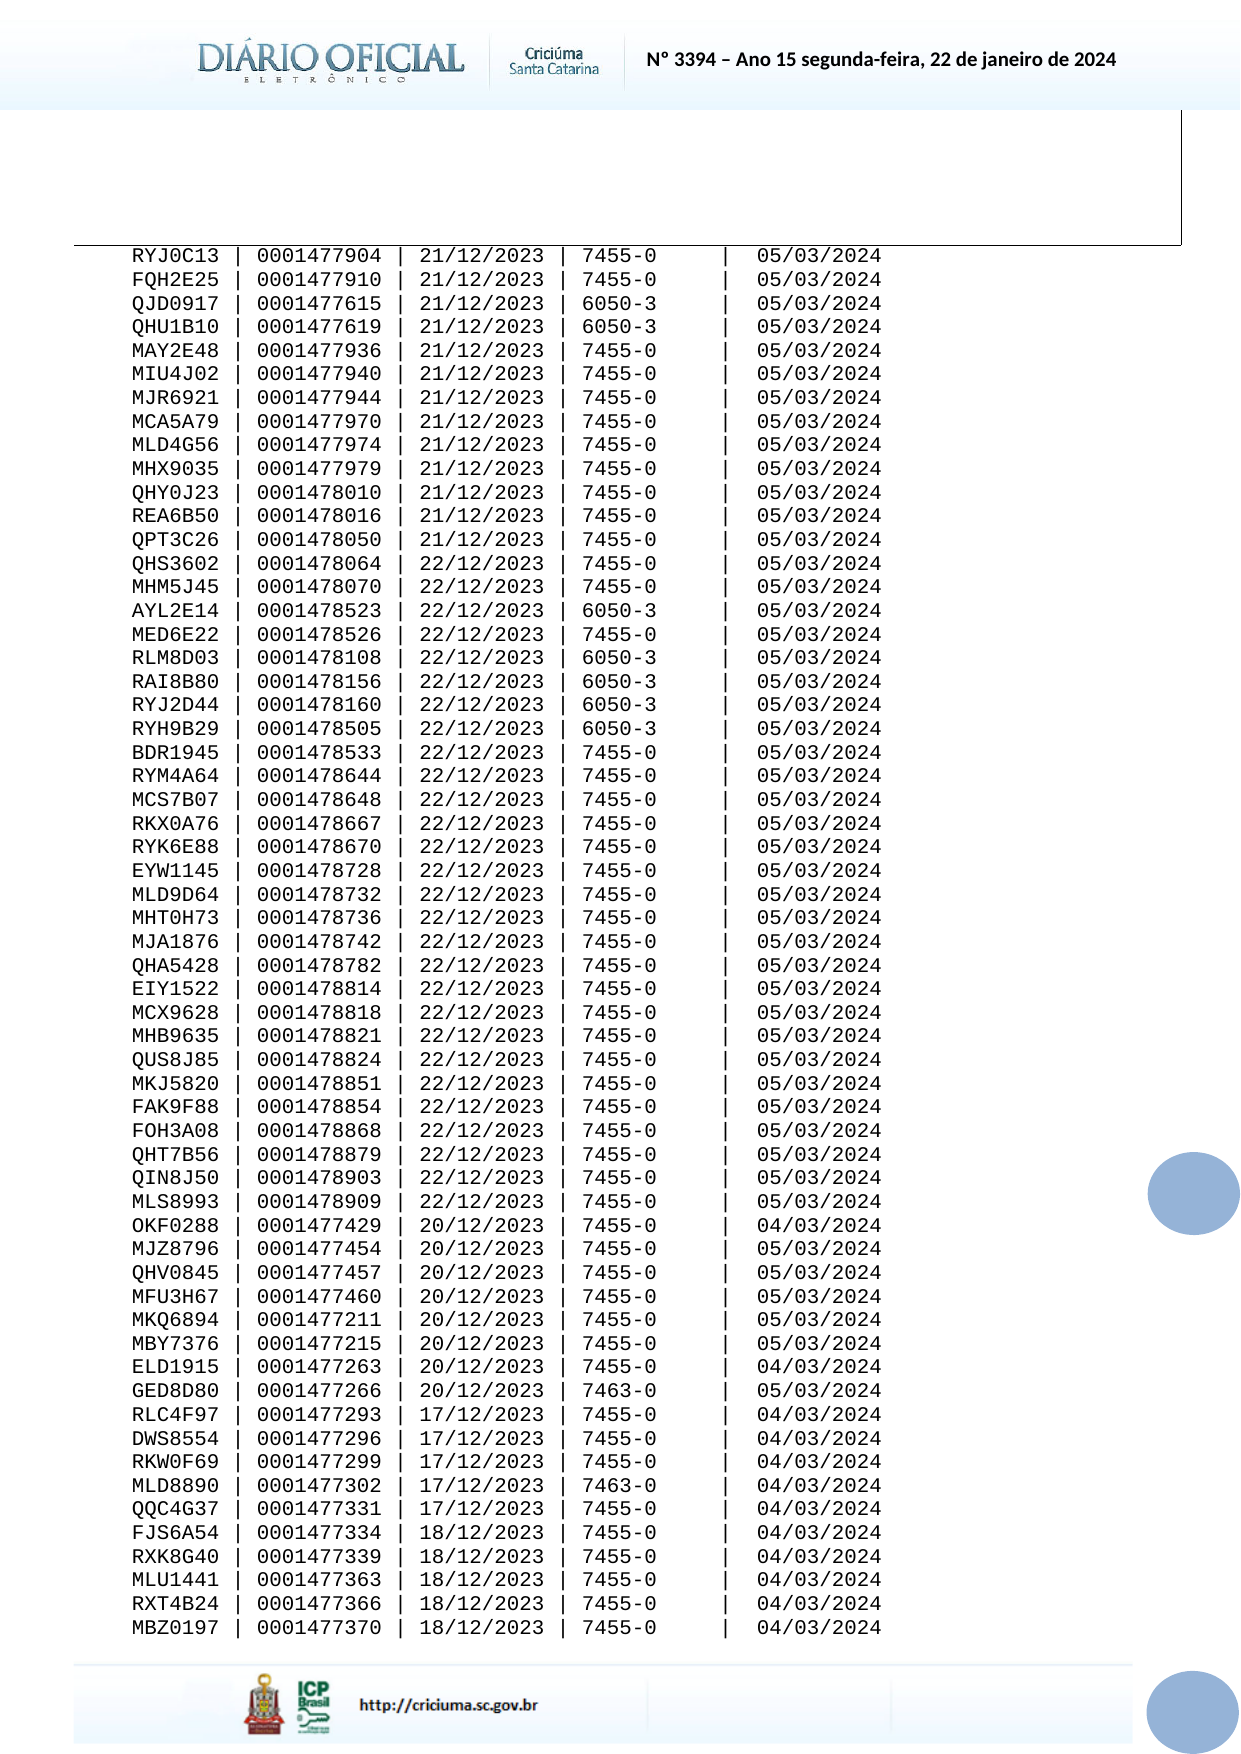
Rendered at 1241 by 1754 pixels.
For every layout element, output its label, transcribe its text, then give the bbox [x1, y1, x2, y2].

text MJZ8796 | 0001477454 | 20/12/2023 | 7455-0 | 05/03/2024 [44, 1238, 1181, 1262]
text AYL2E14 | 0001478523 | 22/12/2023 | 6050-3 | 05/03/2024 [44, 600, 1181, 623]
text MKQ6894 | 0001477211 | 20/12/2023 | 7455-0 | 05/03/2024 [44, 1309, 1181, 1333]
text RYK6E88 | 0001478670 | 22/12/2023 | 7455-0 | 05/03/2024 [44, 836, 1181, 860]
text MCS7B07 | 0001478648 | 22/12/2023 | 7455-0 | 05/03/2024 [44, 789, 1181, 813]
text MJR6921 | 0001477944 | 21/12/2023 | 7455-0 | 05/03/2024 [44, 387, 1181, 411]
text MLD4G56 | 0001477974 | 21/12/2023 | 7455-0 | 05/03/2024 [44, 434, 1181, 458]
text RLC4F97 | 0001477293 | 17/12/2023 | 7455-0 | 04/03/2024 [44, 1404, 1181, 1427]
text MFU3H67 | 0001477460 | 20/12/2023 | 7455-0 | 05/03/2024 [44, 1286, 1181, 1309]
text RXT4B24 | 0001477366 | 18/12/2023 | 7455-0 | 04/03/2024 [44, 1593, 1181, 1617]
text QHA5428 | 0001478782 | 22/12/2023 | 7455-0 | 05/03/2024 [44, 954, 1181, 978]
text RKX0A76 | 0001478667 | 22/12/2023 | 7455-0 | 05/03/2024 [44, 813, 1181, 836]
text QHS3602 | 0001478064 | 22/12/2023 | 7455-0 | 05/03/2024 [44, 553, 1181, 576]
text EIY1522 | 0001478814 | 22/12/2023 | 7455-0 | 05/03/2024 [44, 978, 1181, 1002]
text QHY0J23 | 0001478010 | 21/12/2023 | 7455-0 | 05/03/2024 [44, 482, 1181, 505]
text RYH9B29 | 0001478505 | 22/12/2023 | 6050-3 | 05/03/2024 [44, 718, 1181, 742]
text REA6B50 | 0001478016 | 21/12/2023 | 7455-0 | 05/03/2024 [44, 505, 1181, 529]
text MIU4J02 | 0001477940 | 21/12/2023 | 7455-0 | 05/03/2024 [44, 363, 1181, 387]
text FJS6A54 | 0001477334 | 18/12/2023 | 7455-0 | 04/03/2024 [44, 1522, 1181, 1546]
text FQH2E25 | 0001477910 | 21/12/2023 | 7455-0 | 05/03/2024 [44, 269, 1181, 292]
text MKJ5820 | 0001478851 | 22/12/2023 | 7455-0 | 05/03/2024 [44, 1073, 1181, 1096]
text QIN8J50 | 0001478903 | 22/12/2023 | 7455-0 | 05/03/2024 [44, 1167, 1157, 1191]
text MAY2E48 | 0001477936 | 21/12/2023 | 7455-0 | 05/03/2024 [44, 340, 1181, 363]
text MLU1441 | 0001477363 | 18/12/2023 | 7455-0 | 04/03/2024 [44, 1569, 1181, 1593]
text MHX9035 | 0001477979 | 21/12/2023 | 7455-0 | 05/03/2024 [44, 458, 1181, 482]
text MJA1876 | 0001478742 | 22/12/2023 | 7455-0 | 05/03/2024 [44, 931, 1181, 954]
text QHU1B10 | 0001477619 | 21/12/2023 | 6050-3 | 05/03/2024 [44, 316, 1181, 340]
text GED8D80 | 0001477266 | 20/12/2023 | 7463-0 | 05/03/2024 [44, 1380, 1181, 1404]
text QUS8J85 | 0001478824 | 22/12/2023 | 7455-0 | 05/03/2024 [44, 1049, 1181, 1073]
text MHT0H73 | 0001478736 | 22/12/2023 | 7455-0 | 05/03/2024 [44, 907, 1181, 931]
text ELD1915 | 0001477263 | 20/12/2023 | 7455-0 | 04/03/2024 [44, 1357, 1181, 1380]
text FAK9F88 | 0001478854 | 22/12/2023 | 7455-0 | 05/03/2024 [44, 1096, 1181, 1120]
text QQC4G37 | 0001477331 | 17/12/2023 | 7455-0 | 04/03/2024 [44, 1498, 1181, 1522]
text QHV0845 | 0001477457 | 20/12/2023 | 7455-0 | 05/03/2024 [44, 1262, 1181, 1286]
text MED6E22 | 0001478526 | 22/12/2023 | 7455-0 | 05/03/2024 [44, 623, 1181, 647]
text MLS8993 | 0001478909 | 22/12/2023 | 7455-0 | 05/03/2024 [44, 1191, 1153, 1215]
text RYM4A64 | 0001478644 | 22/12/2023 | 7455-0 | 05/03/2024 [44, 765, 1181, 789]
text MHM5J45 | 0001478070 | 22/12/2023 | 7455-0 | 05/03/2024 [44, 576, 1181, 600]
text FOH3A08 | 0001478868 | 22/12/2023 | 7455-0 | 05/03/2024 [44, 1120, 1181, 1144]
text MBZ0197 | 0001477370 | 18/12/2023 | 7455-0 | 04/03/2024 [44, 1617, 1181, 1640]
text RLM8D03 | 0001478108 | 22/12/2023 | 6050-3 | 05/03/2024 [44, 647, 1181, 671]
text RXK8G40 | 0001477339 | 18/12/2023 | 7455-0 | 04/03/2024 [44, 1546, 1181, 1569]
text QPT3C26 | 0001478050 | 21/12/2023 | 7455-0 | 05/03/2024 [44, 529, 1181, 553]
text EYW1145 | 0001478728 | 22/12/2023 | 7455-0 | 05/03/2024 [44, 860, 1181, 884]
text QHT7B56 | 0001478879 | 22/12/2023 | 7455-0 | 05/03/2024 [44, 1144, 1181, 1167]
text DWS8554 | 0001477296 | 17/12/2023 | 7455-0 | 04/03/2024 [44, 1427, 1181, 1451]
text MCA5A79 | 0001477970 | 21/12/2023 | 7455-0 | 05/03/2024 [44, 411, 1181, 434]
text RAI8B80 | 0001478156 | 22/12/2023 | 6050-3 | 05/03/2024 [44, 671, 1181, 694]
text RYJ0C13 | 0001477904 | 21/12/2023 | 7455-0 | 05/03/2024 [44, 245, 1181, 269]
text RKW0F69 | 0001477299 | 17/12/2023 | 7455-0 | 04/03/2024 [44, 1451, 1181, 1475]
text OKF0288 | 0001477429 | 20/12/2023 | 7455-0 | 04/03/2024 [44, 1215, 1181, 1238]
text MHB9635 | 0001478821 | 22/12/2023 | 7455-0 | 05/03/2024 [44, 1026, 1181, 1049]
text RYJ2D44 | 0001478160 | 22/12/2023 | 6050-3 | 05/03/2024 [44, 694, 1181, 718]
text MLD8890 | 0001477302 | 17/12/2023 | 7463-0 | 04/03/2024 [44, 1475, 1181, 1498]
text MLD9D64 | 0001478732 | 22/12/2023 | 7455-0 | 05/03/2024 [44, 884, 1181, 907]
text QJD0917 | 0001477615 | 21/12/2023 | 6050-3 | 05/03/2024 [44, 292, 1181, 316]
text MCX9628 | 0001478818 | 22/12/2023 | 7455-0 | 05/03/2024 [44, 1002, 1181, 1026]
text BDR1945 | 0001478533 | 22/12/2023 | 7455-0 | 05/03/2024 [44, 742, 1181, 765]
text MBY7376 | 0001477215 | 20/12/2023 | 7455-0 | 05/03/2024 [44, 1333, 1181, 1357]
